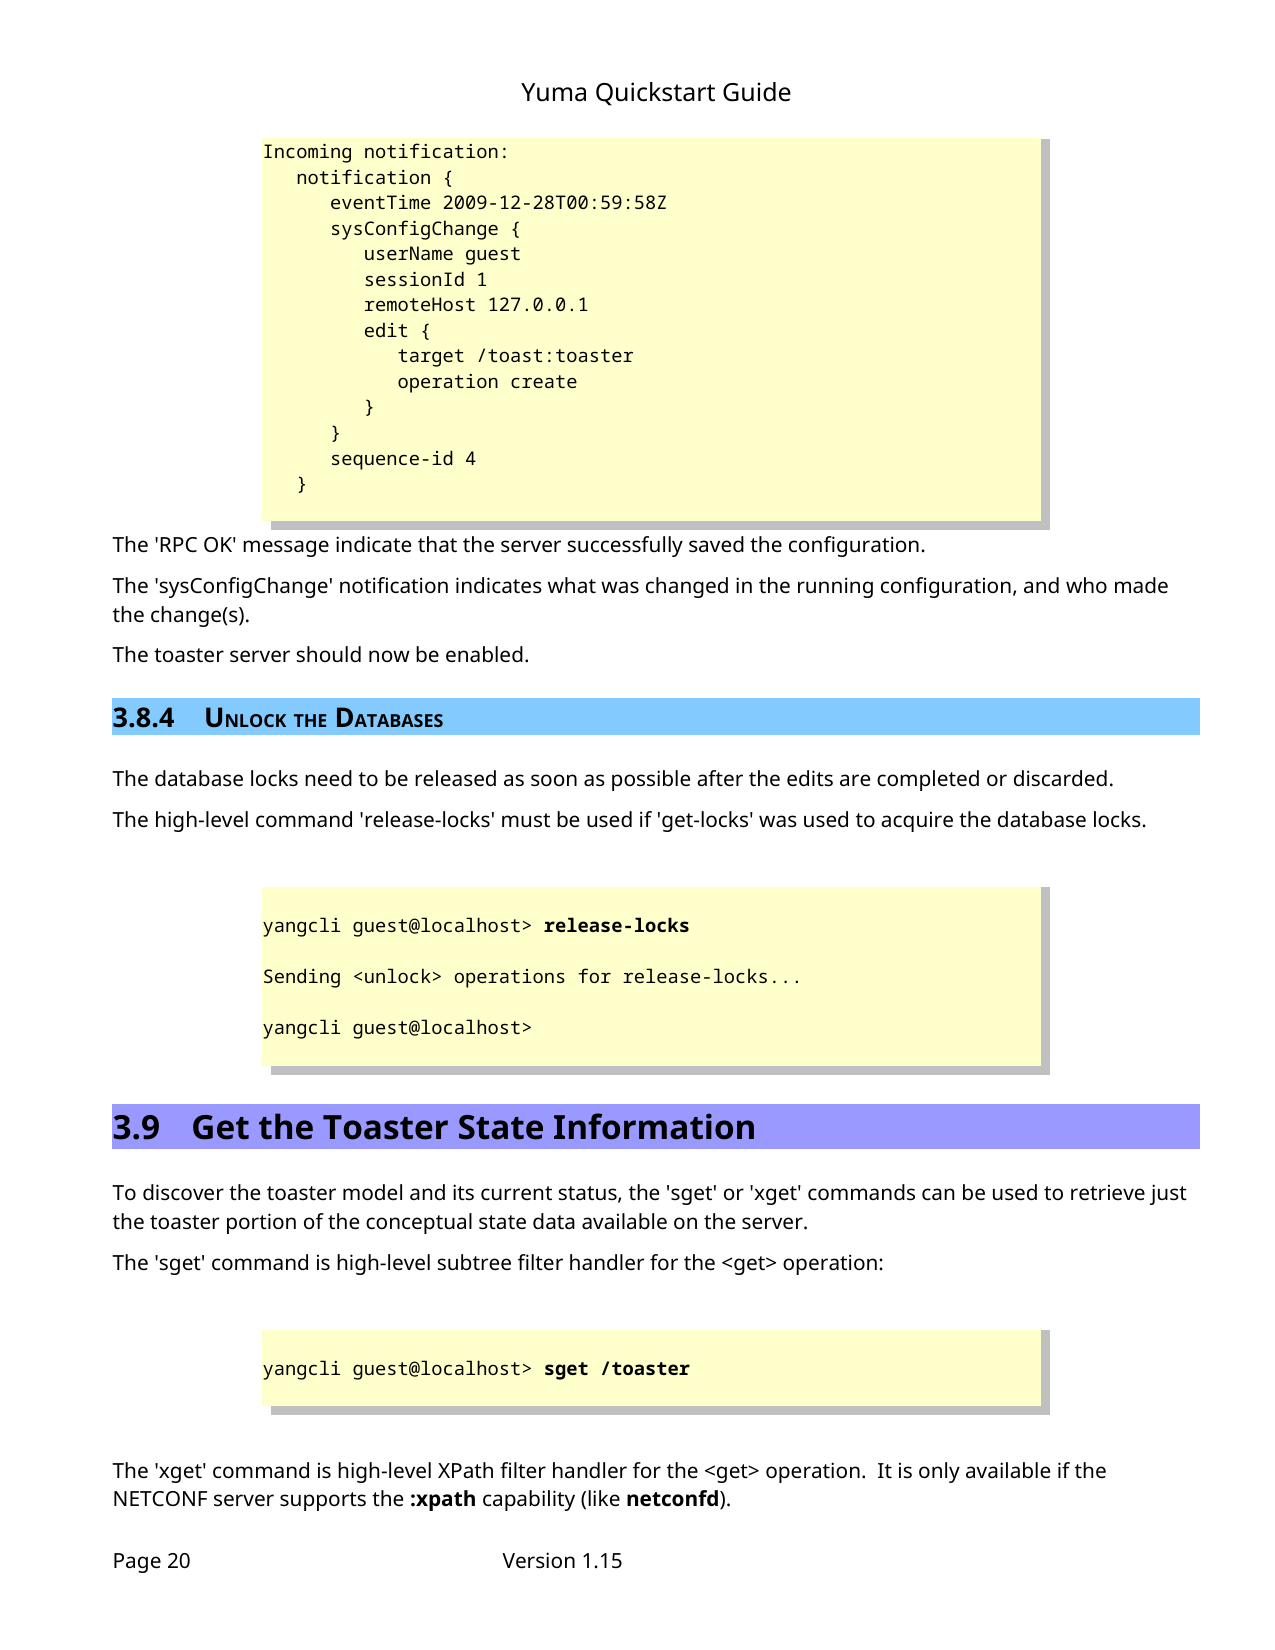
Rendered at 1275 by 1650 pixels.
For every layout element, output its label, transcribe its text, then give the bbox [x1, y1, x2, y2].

text The high-level command 'release-locks' must be used if 'get-locks' was used to acquire the database locks. [112, 805, 1200, 834]
text edit { [262, 317, 1041, 343]
text remoteHost 127.0.0.1 [262, 292, 1041, 317]
text The toaster server should now be enabled. [112, 641, 1200, 669]
subtitle Get the Toaster State Information [112, 1104, 1200, 1149]
text yangcli guest@localhost> [262, 1015, 1041, 1040]
text eventTime 2009-12-28T00:59:58Z [262, 189, 1041, 215]
text operation create [262, 368, 1041, 394]
text The 'sysConfigChange' notification indicates what was changed in the running configuration, and who made the change(s). [112, 571, 1200, 628]
text sequence-id 4 [262, 445, 1041, 470]
text target /toast:toaster [262, 343, 1041, 368]
text } [262, 394, 1041, 419]
text yangcli guest@localhost> sget /toaster [262, 1355, 1041, 1381]
text To discover the toaster model and its current status, the 'sget' or 'xget' commands can be used to retrieve just the toaster portion of the conceptual state data available on the server. [112, 1178, 1200, 1235]
text The 'RPC OK' message indicate that the server successfully saved the configuration. [112, 530, 1200, 559]
text Sending <unlock> operations for release-locks... [262, 964, 1041, 989]
text Incoming notification: [262, 138, 1041, 164]
text notification { [262, 164, 1041, 189]
text The 'xget' command is high-level XPath filter handler for the <get> operation. It is only available if the NETCONF server supports the :xpath capability (like netconfd). [112, 1456, 1200, 1513]
text yangcli guest@localhost> release-locks [262, 913, 1041, 938]
text userName guest [262, 241, 1041, 266]
text sysConfigChange { [262, 215, 1041, 241]
text The 'sget' command is high-level subtree filter handler for the <get> operation: [112, 1248, 1200, 1276]
text sessionId 1 [262, 266, 1041, 292]
text The database locks need to be released as soon as possible after the edits are completed or discarded. [112, 764, 1200, 793]
subtitle Unlock the Databases [112, 698, 1200, 735]
text } [262, 419, 1041, 445]
text } [262, 470, 1041, 496]
